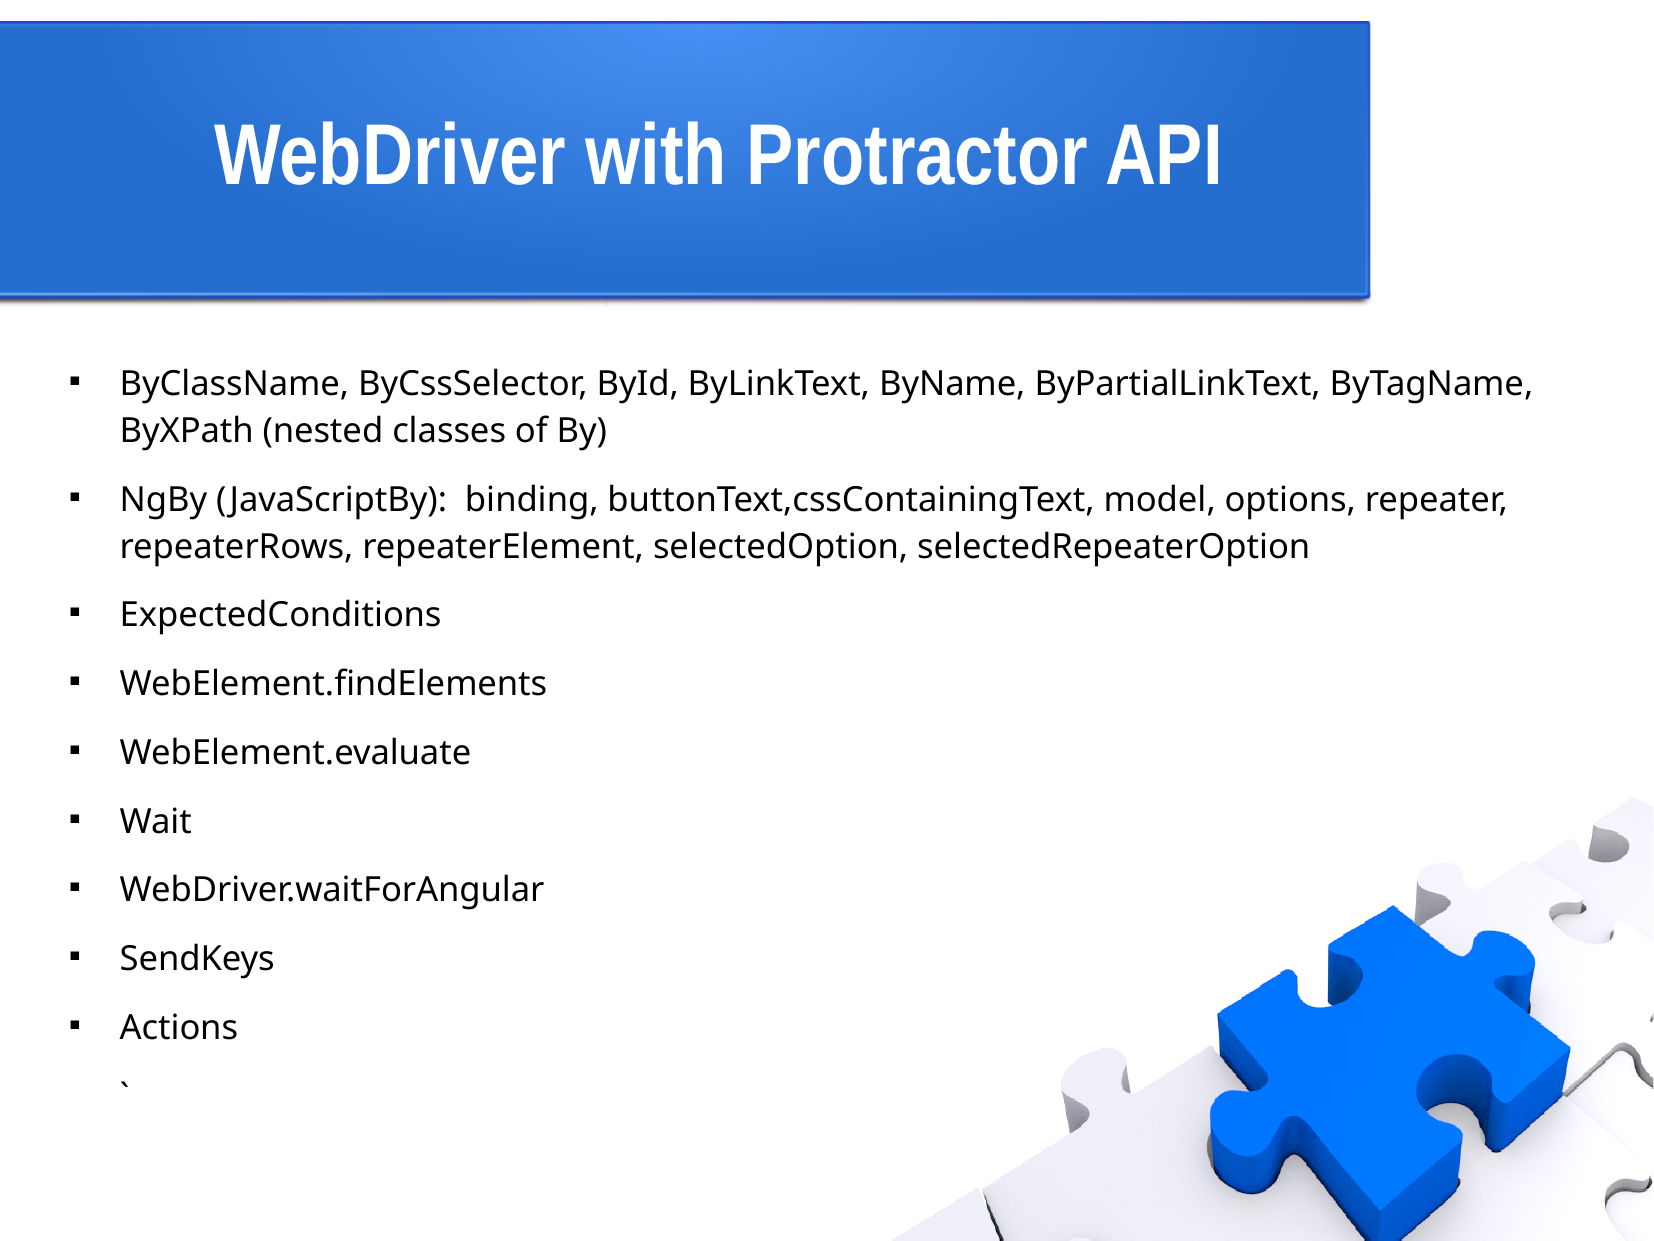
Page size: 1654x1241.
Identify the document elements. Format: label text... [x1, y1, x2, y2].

picture [0, 21, 1375, 307]
title WebDriver with Protractor API [82, 49, 1356, 257]
picture [872, 655, 1654, 1241]
list ByClassName, ByCssSelector, ById, ByLinkText, ByName, ByPartialLinkText, ByTagName, ByXPath (nested classes of By) NgBy (JavaScriptBy): binding, buttonText,cssContainingText, model, options, repeater, repeaterRows, repeaterElement, selectedOption, selectedRepeaterOption ExpectedConditions WebElement.findElements WebElement.evaluate Wait WebDriver.waitForAngular SendKeys Actions ` [54, 354, 1571, 1123]
